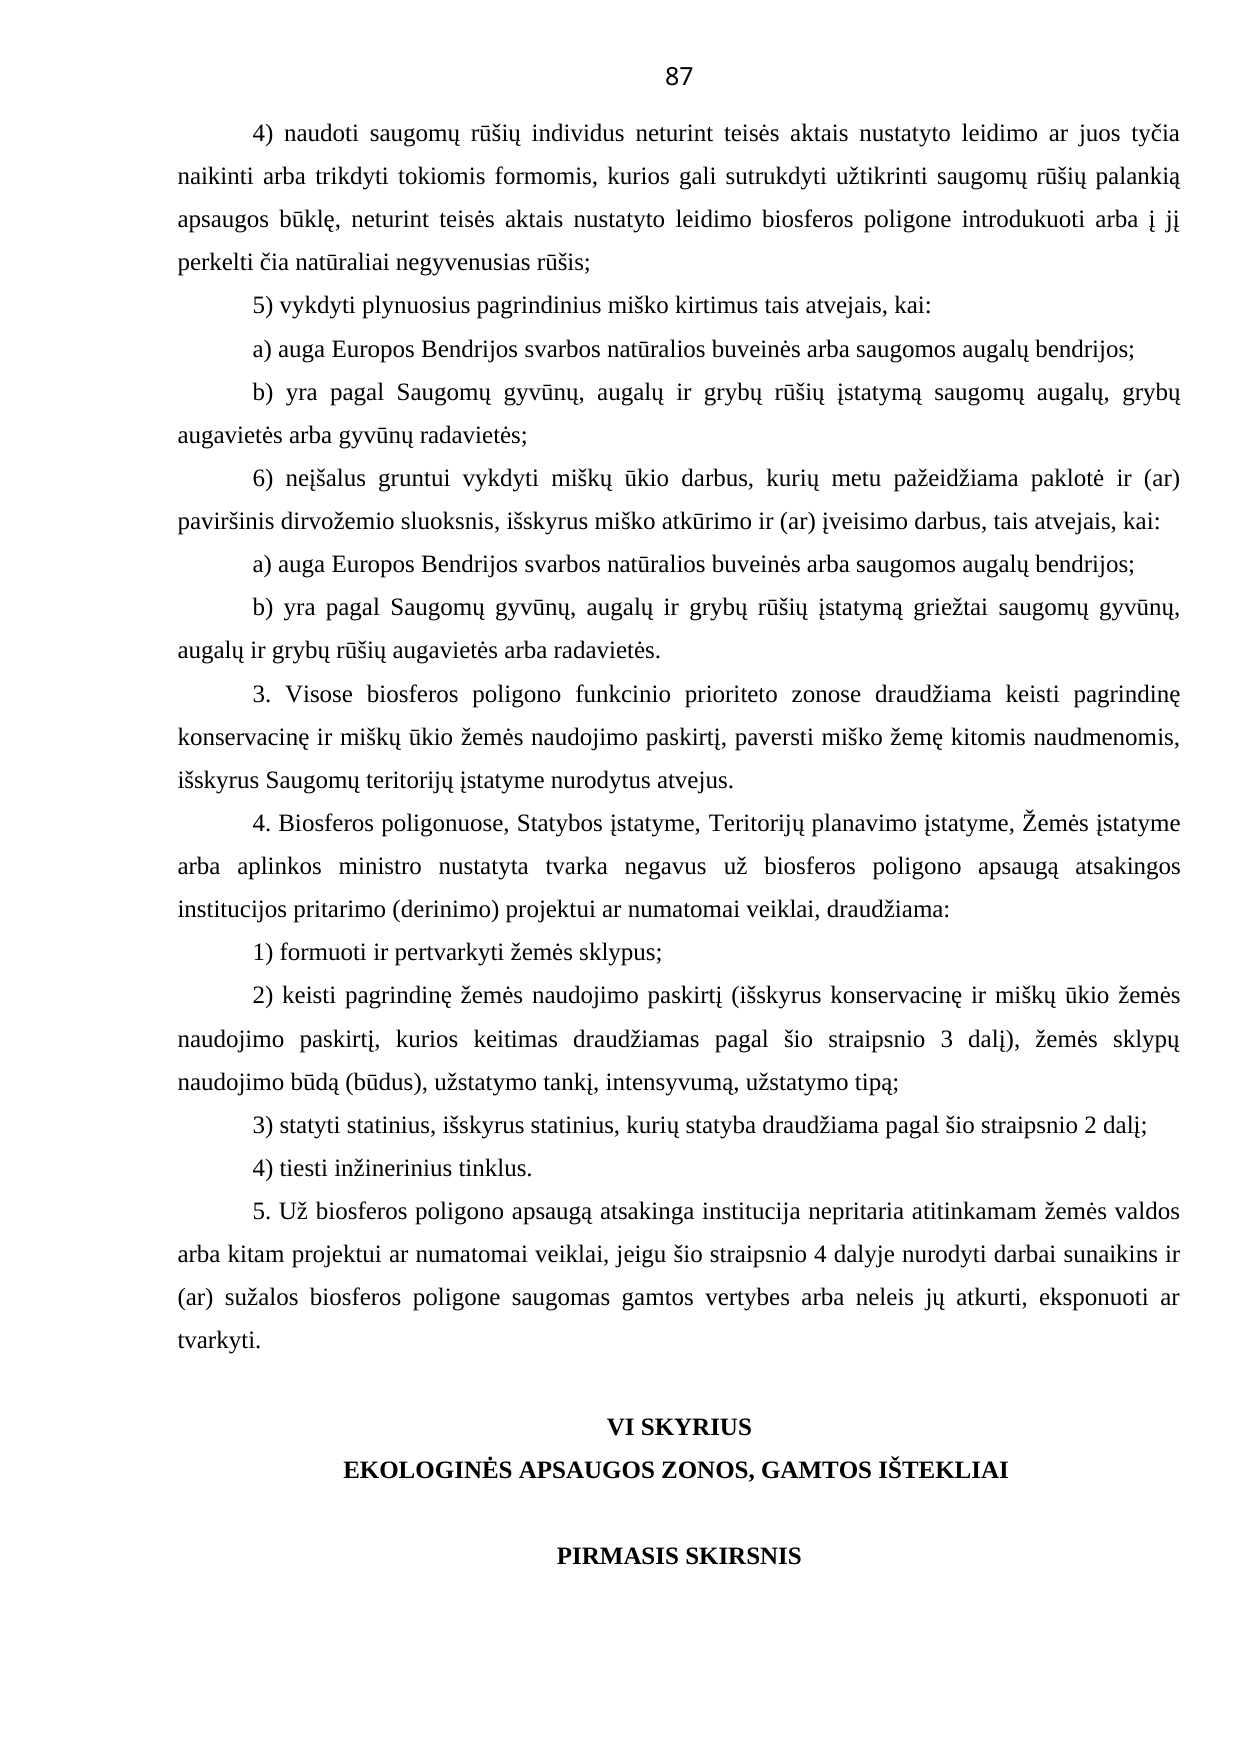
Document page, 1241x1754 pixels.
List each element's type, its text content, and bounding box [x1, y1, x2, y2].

text 3. Visose biosferos poligono funkcinio prioriteto zonose draudžiama keisti pagrindinę konservacinę ir miškų ūkio žemės naudojimo paskirtį, paversti miško žemę kitomis naudmenomis, išskyrus Saugomų teritorijų įstatyme nurodytus atvejus. [177, 679, 1181, 794]
text PIRMASIS SKIRSNIS [177, 1541, 1181, 1570]
text 2) keisti pagrindinę žemės naudojimo paskirtį (išskyrus konservacinę ir miškų ūkio žemės naudojimo paskirtį, kurios keitimas draudžiamas pagal šio straipsnio 3 dalį), žemės sklypų naudojimo būdą (būdus), užstatymo tankį, intensyvumą, užstatymo tipą; [177, 981, 1181, 1096]
text 6) neįšalus gruntui vykdyti miškų ūkio darbus, kurių metu pažeidžiama paklotė ir (ar) paviršinis dirvožemio sluoksnis, išskyrus miško atkūrimo ir (ar) įveisimo darbus, tais atvejais, kai: [177, 463, 1181, 535]
text a) auga Europos Bendrijos svarbos natūralios buveinės arba saugomos augalų bendrijos; [177, 334, 1181, 362]
text 3) statyti statinius, išskyrus statinius, kurių statyba draudžiama pagal šio straipsnio 2 dalį; [177, 1110, 1181, 1139]
text a) auga Europos Bendrijos svarbos natūralios buveinės arba saugomos augalų bendrijos; [177, 549, 1181, 578]
text 4) tiesti inžinerinius tinklus. [177, 1153, 1181, 1182]
text 4) naudoti saugomų rūšių individus neturint teisės aktais nustatyto leidimo ar juos tyčia naikinti arba trikdyti tokiomis formomis, kurios gali sutrukdyti užtikrinti saugomų rūšių palankią apsaugos būklę, neturint teisės aktais nustatyto leidimo biosferos poligone introdukuoti arba į jį perkelti čia natūraliai negyvenusias rūšis; [177, 118, 1181, 276]
text b) yra pagal Saugomų gyvūnų, augalų ir grybų rūšių įstatymą griežtai saugomų gyvūnų, augalų ir grybų rūšių augavietės arba radavietės. [177, 592, 1181, 664]
text b) yra pagal Saugomų gyvūnų, augalų ir grybų rūšių įstatymą saugomų augalų, grybų augavietės arba gyvūnų radavietės; [177, 377, 1181, 449]
text 4. Biosferos poligonuose, Statybos įstatyme, Teritorijų planavimo įstatyme, Žemės įstatyme arba aplinkos ministro nustatyta tvarka negavus už biosferos poligono apsaugą atsakingos institucijos pritarimo (derinimo) projektui ar numatomai veiklai, draudžiama: [177, 808, 1181, 923]
text VI SKYRIUS [177, 1412, 1181, 1441]
text 5. Už biosferos poligono apsaugą atsakinga institucija nepritaria atitinkamam žemės valdos arba kitam projektui ar numatomai veiklai, jeigu šio straipsnio 4 dalyje nurodyti darbai sunaikins ir (ar) sužalos biosferos poligone saugomas gamtos vertybes arba neleis jų atkurti, eksponuoti ar tvarkyti. [177, 1196, 1181, 1354]
text EKOLOGINĖS APSAUGOS ZONOS, GAMTOS IŠTEKLIAI [177, 1455, 1181, 1484]
text 1) formuoti ir pertvarkyti žemės sklypus; [177, 937, 1181, 966]
text 5) vykdyti plynuosius pagrindinius miško kirtimus tais atvejais, kai: [177, 291, 1181, 319]
